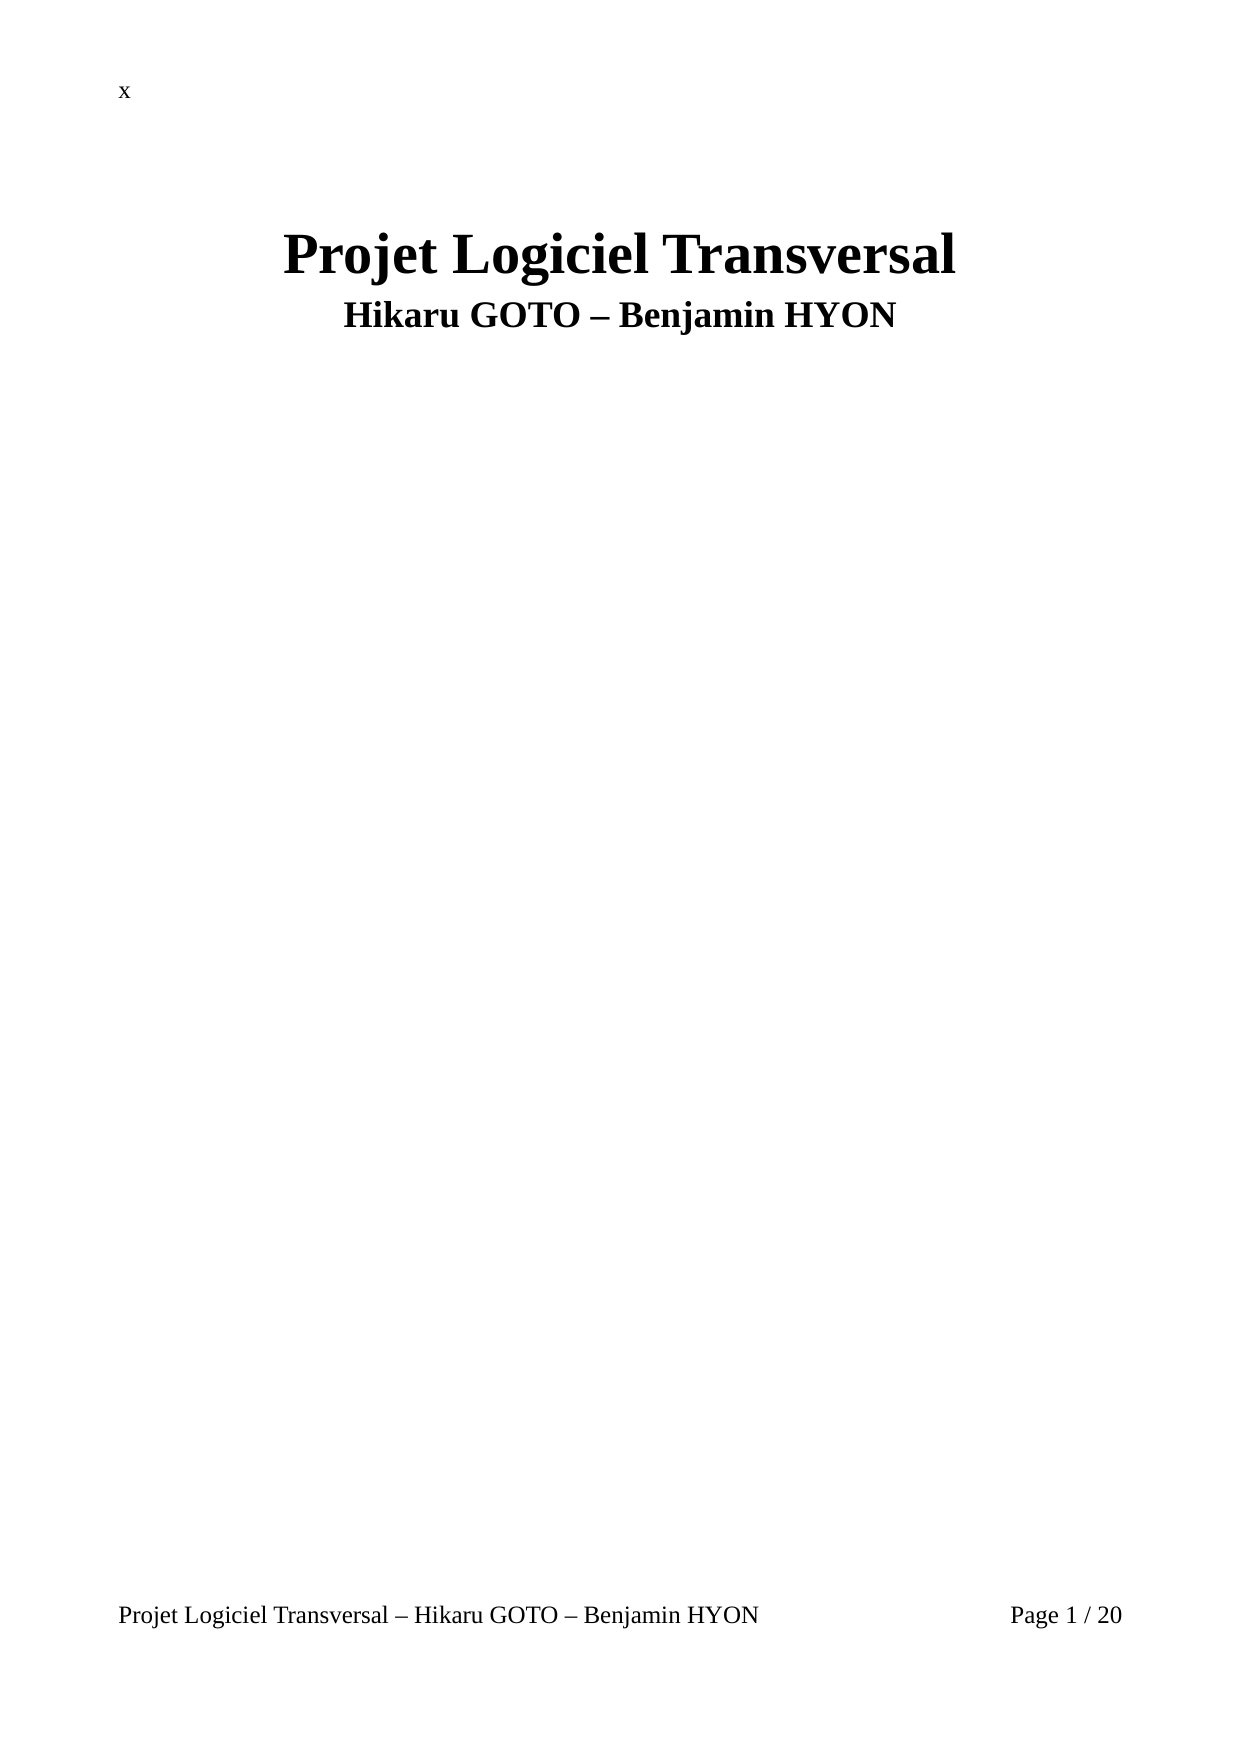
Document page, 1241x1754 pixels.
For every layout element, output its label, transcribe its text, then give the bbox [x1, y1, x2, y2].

subtitle Hikaru GOTO – Benjamin HYON [118, 292, 1122, 335]
text x [118, 75, 1122, 104]
subtitle Projet Logiciel Transversal [118, 219, 1122, 286]
